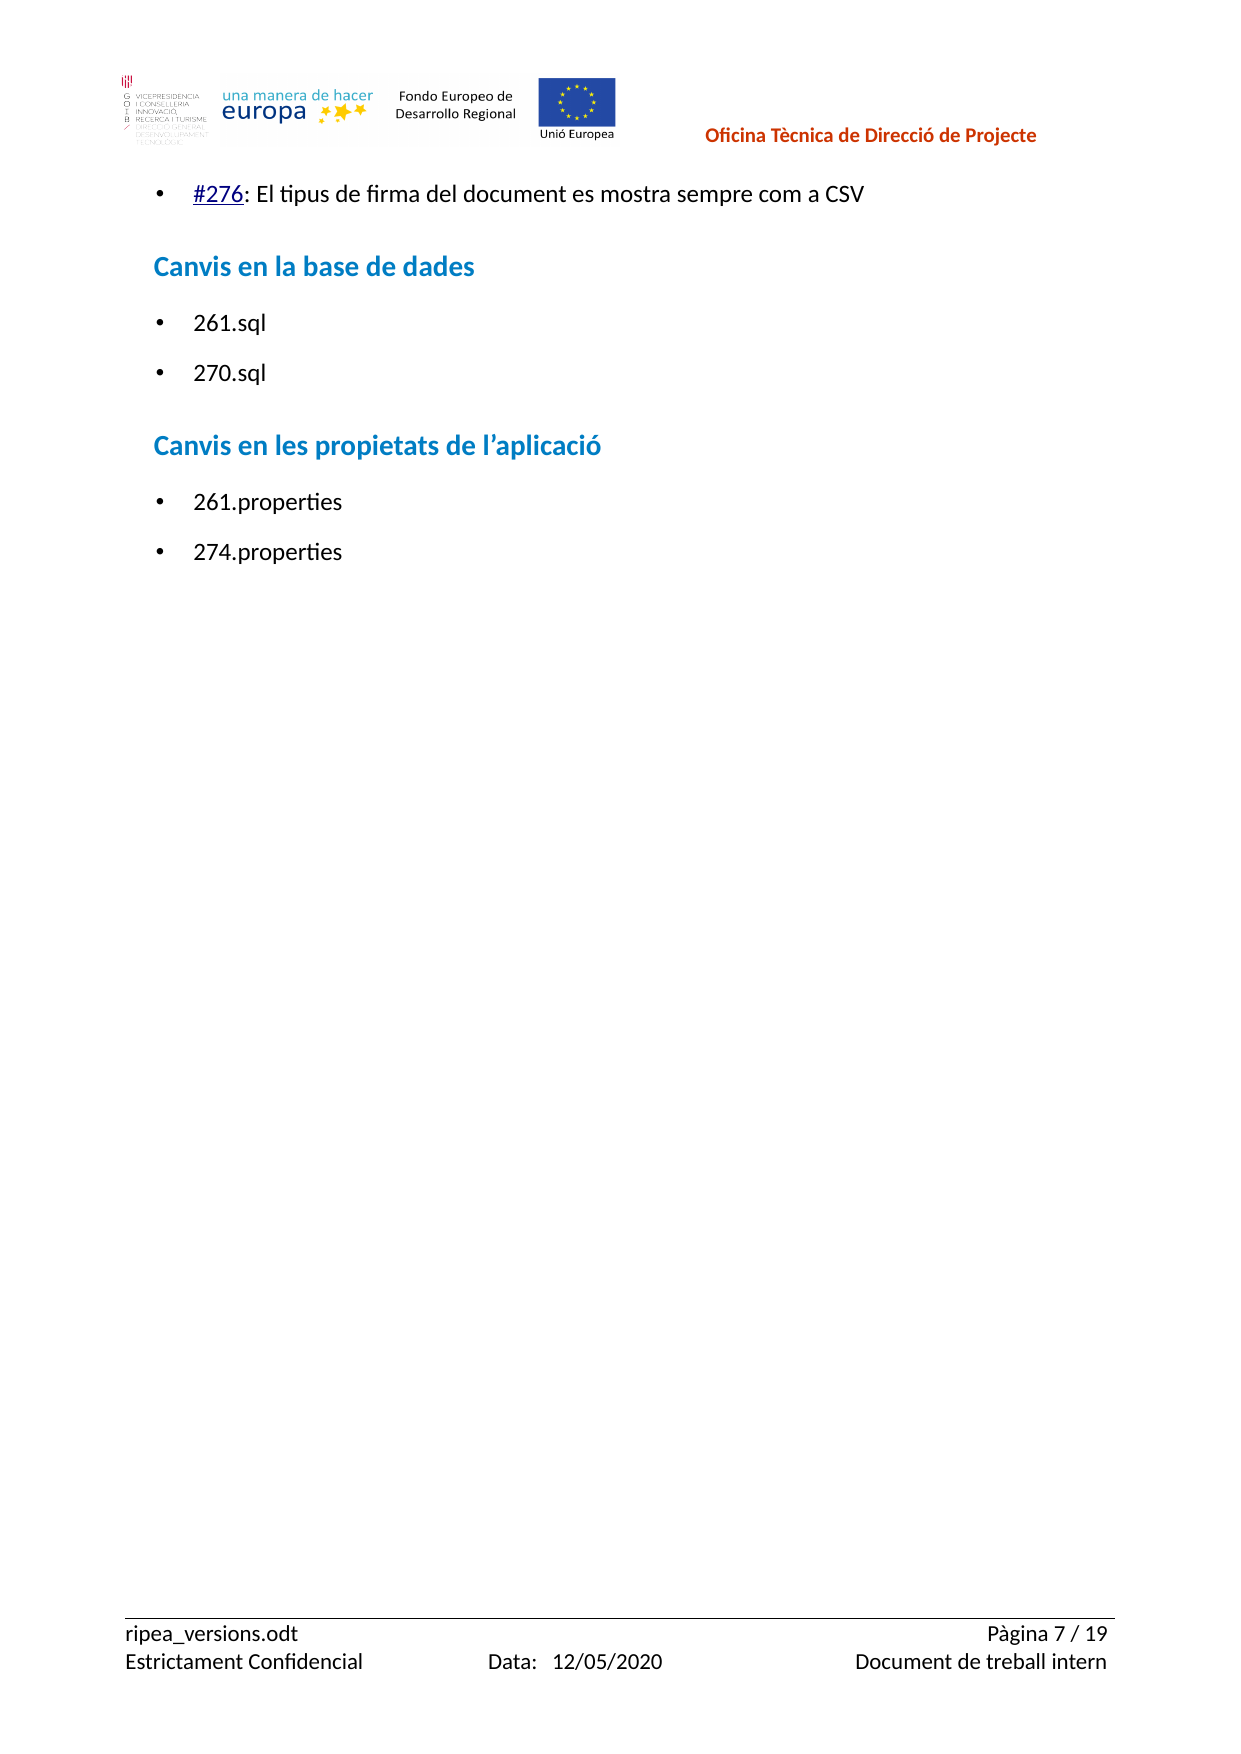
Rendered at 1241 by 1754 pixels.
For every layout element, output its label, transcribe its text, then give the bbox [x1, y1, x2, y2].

list 261.sql [156, 307, 1122, 338]
list 261.properties [156, 486, 1122, 517]
picture [219, 73, 621, 147]
list 274.properties [156, 536, 1122, 566]
subtitle Canvis en la base de dades [153, 248, 1122, 283]
picture [118, 73, 213, 147]
list #276: El tipus de firma del document es mostra sempre com a CSV [156, 178, 1122, 208]
list 270.sql [156, 357, 1122, 387]
subtitle Canvis en les propietats de l’aplicació [153, 427, 1122, 463]
